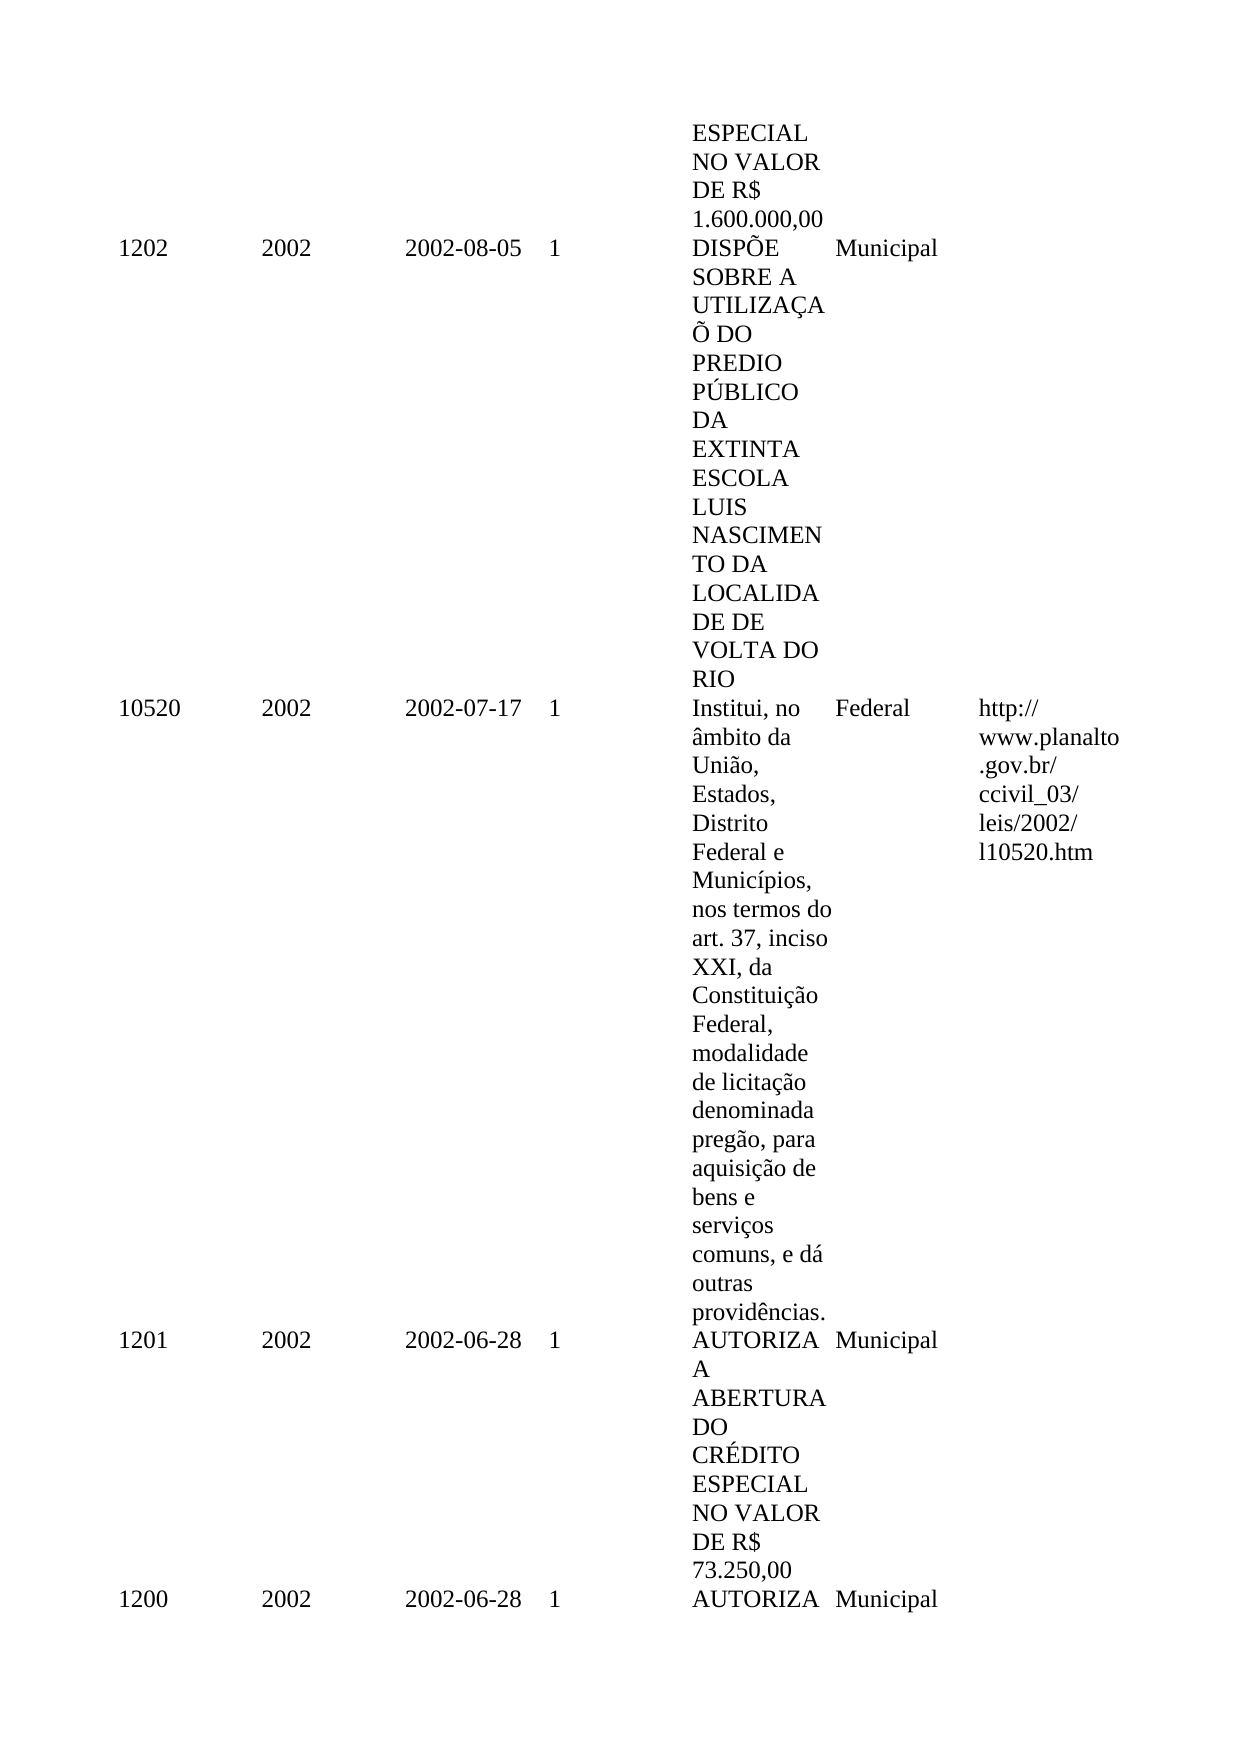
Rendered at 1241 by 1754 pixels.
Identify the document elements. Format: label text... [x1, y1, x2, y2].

table_cell [979, 1326, 1122, 1584]
table_cell [405, 118, 548, 233]
table_cell AUTORIZA A ABERTURA DO CRÉDITO ESPECIAL NO VALOR DE R$ 73.250,00 [692, 1326, 835, 1584]
table_cell [835, 118, 979, 233]
table_cell Municipal [835, 233, 979, 693]
table_cell 2002-06-28 [405, 1584, 548, 1613]
table_cell [979, 118, 1122, 233]
table_cell 2002 [261, 233, 405, 693]
table_cell Municipal [835, 1584, 979, 1613]
table_cell 2002-08-05 [405, 233, 548, 693]
table_cell Federal [835, 693, 979, 1326]
table_cell 2002-06-28 [405, 1326, 548, 1584]
table_cell 1 [548, 233, 692, 693]
table_cell 1 [548, 693, 692, 1326]
table_cell [979, 1584, 1122, 1613]
table_cell 1 [548, 1584, 692, 1613]
table_cell http://www.planalto.gov.br/ccivil_03/leis/2002/l10520.htm [979, 693, 1122, 1326]
table_cell Institui, no âmbito da União, Estados, Distrito Federal e Municípios, nos termos do art. 37, inciso XXI, da Constituição Federal, modalidade de licitação denominada pregão, para aquisição de bens e serviços comuns, e dá outras providências. [692, 693, 835, 1326]
table_cell 10520 [118, 693, 261, 1326]
table_cell 1201 [118, 1326, 261, 1584]
table_cell 1200 [118, 1584, 261, 1613]
table_cell 2002 [261, 693, 405, 1326]
table_cell 1 [548, 1326, 692, 1584]
table_cell [979, 233, 1122, 693]
table_cell AUTORIZA [692, 1584, 835, 1613]
table_cell [261, 118, 405, 233]
table_cell 2002-07-17 [405, 693, 548, 1326]
table_cell DISPÕE SOBRE A UTILIZAÇAÕ DO PREDIO PÚBLICO DA EXTINTA ESCOLA LUIS NASCIMENTO DA LOCALIDADE DE VOLTA DO RIO [692, 233, 835, 693]
table_cell [548, 118, 692, 233]
table_cell 2002 [261, 1584, 405, 1613]
table_cell ESPECIAL NO VALOR DE R$ 1.600.000,00 [692, 118, 835, 233]
table_cell Municipal [835, 1326, 979, 1584]
table_cell 1202 [118, 233, 261, 693]
table_cell [118, 118, 261, 233]
table_cell 2002 [261, 1326, 405, 1584]
